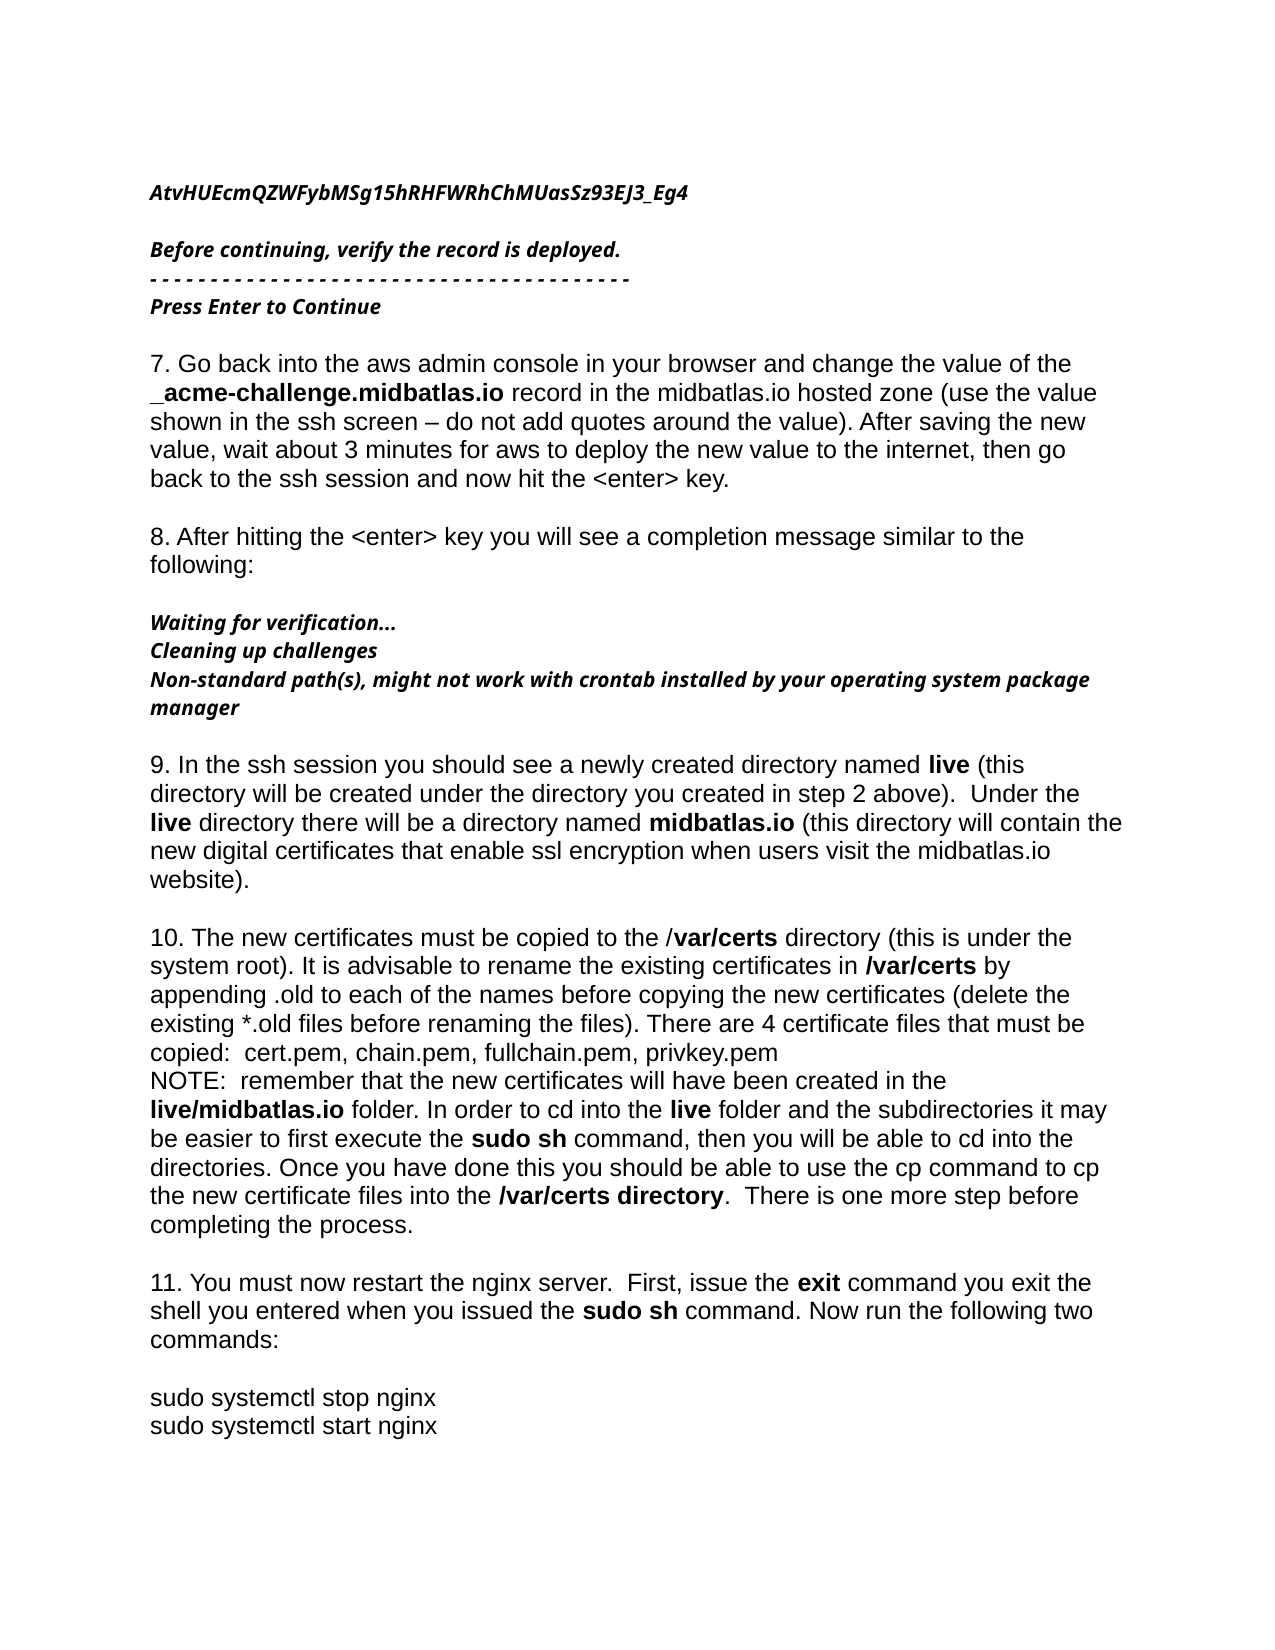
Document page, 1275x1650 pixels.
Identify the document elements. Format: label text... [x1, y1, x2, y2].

text sudo systemctl stop nginx [150, 1382, 1125, 1411]
text NOTE: remember that the new certificates will have been created in the live/midbatlas.io folder. In order to cd into the live folder and the subdirectories it may be easier to first execute the sudo sh command, then you will be able to cd into the directories. Once you have done this you should be able to use the cp command to cp the new certificate files into the /var/certs directory. There is one more step before completing the process. [150, 1066, 1125, 1239]
text Waiting for verification... [150, 608, 1125, 636]
text 9. In the ssh session you should see a newly created directory named live (this directory will be created under the directory you created in step 2 above). Under the live directory there will be a directory named midbatlas.io (this directory will contain the new digital certificates that enable ssl encryption when users visit the midbatlas.io website). [150, 750, 1125, 894]
text Before continuing, verify the record is deployed. [150, 235, 1125, 264]
text sudo systemctl start nginx [150, 1411, 1125, 1440]
text Press Enter to Continue [150, 292, 1125, 321]
text 10. The new certificates must be copied to the /var/certs directory (this is under the system root). It is advisable to rename the existing certificates in /var/certs by appending .old to each of the names before copying the new certificates (delete the existing *.old files before renaming the files). There are 4 certificate files that must be copied: cert.pem, chain.pem, fullchain.pem, privkey.pem [150, 922, 1125, 1066]
text 11. You must now restart the nginx server. First, issue the exit command you exit the shell you entered when you issued the sudo sh command. Now run the following two commands: [150, 1267, 1125, 1354]
text Non-standard path(s), might not work with crontab installed by your operating system package manager [150, 665, 1125, 722]
text 7. Go back into the aws admin console in your browser and change the value of the _acme-challenge.midbatlas.io record in the midbatlas.io hosted zone (use the value shown in the ssh screen – do not add quotes around the value). After saving the new value, wait about 3 minutes for aws to deploy the new value to the internet, then go back to the ssh session and now hit the <enter> key. [150, 349, 1125, 493]
text 8. After hitting the <enter> key you will see a completion message similar to the following: [150, 522, 1125, 579]
text Cleaning up challenges [150, 636, 1125, 665]
text - - - - - - - - - - - - - - - - - - - - - - - - - - - - - - - - - - - - - - - - [150, 264, 1125, 292]
text AtvHUEcmQZWFybMSg15hRHFWRhChMUasSz93EJ3_Eg4 [150, 178, 1125, 207]
